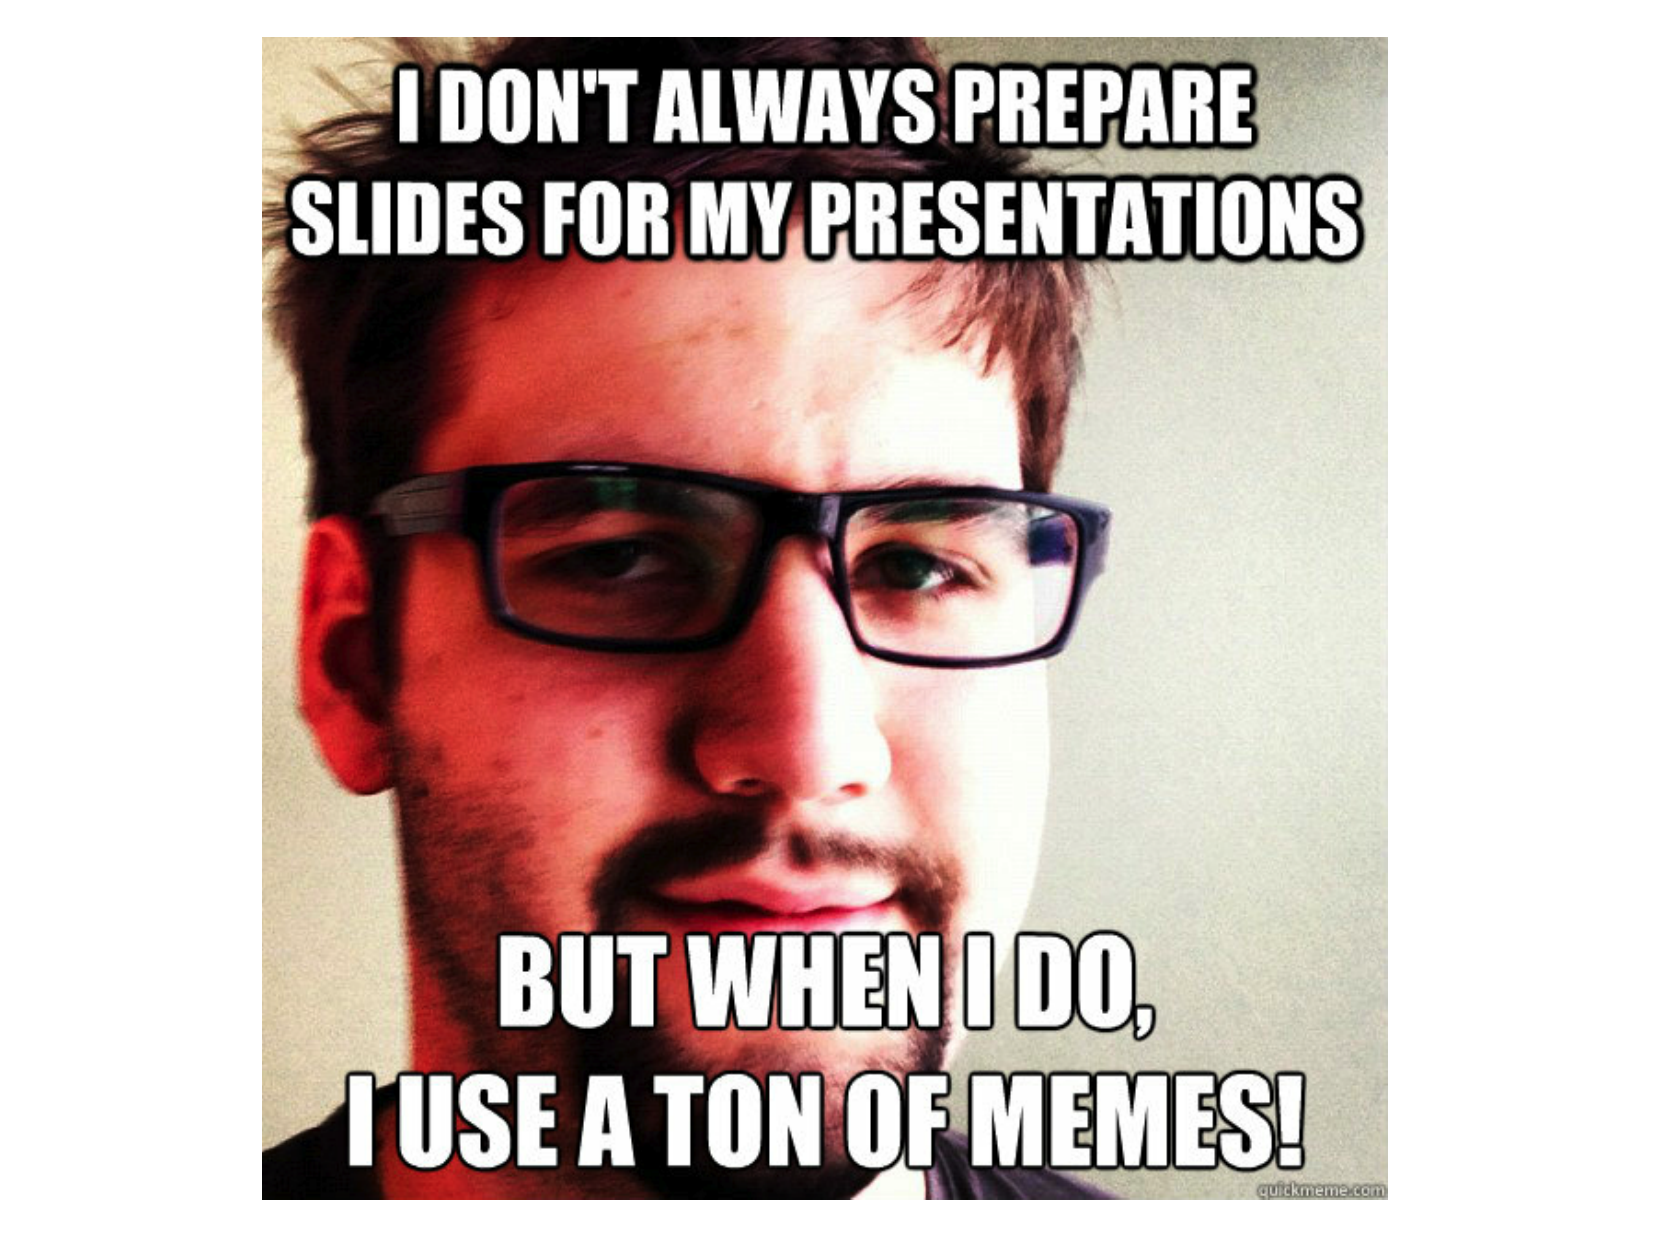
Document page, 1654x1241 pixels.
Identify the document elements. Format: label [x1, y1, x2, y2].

picture [262, 37, 1388, 1201]
